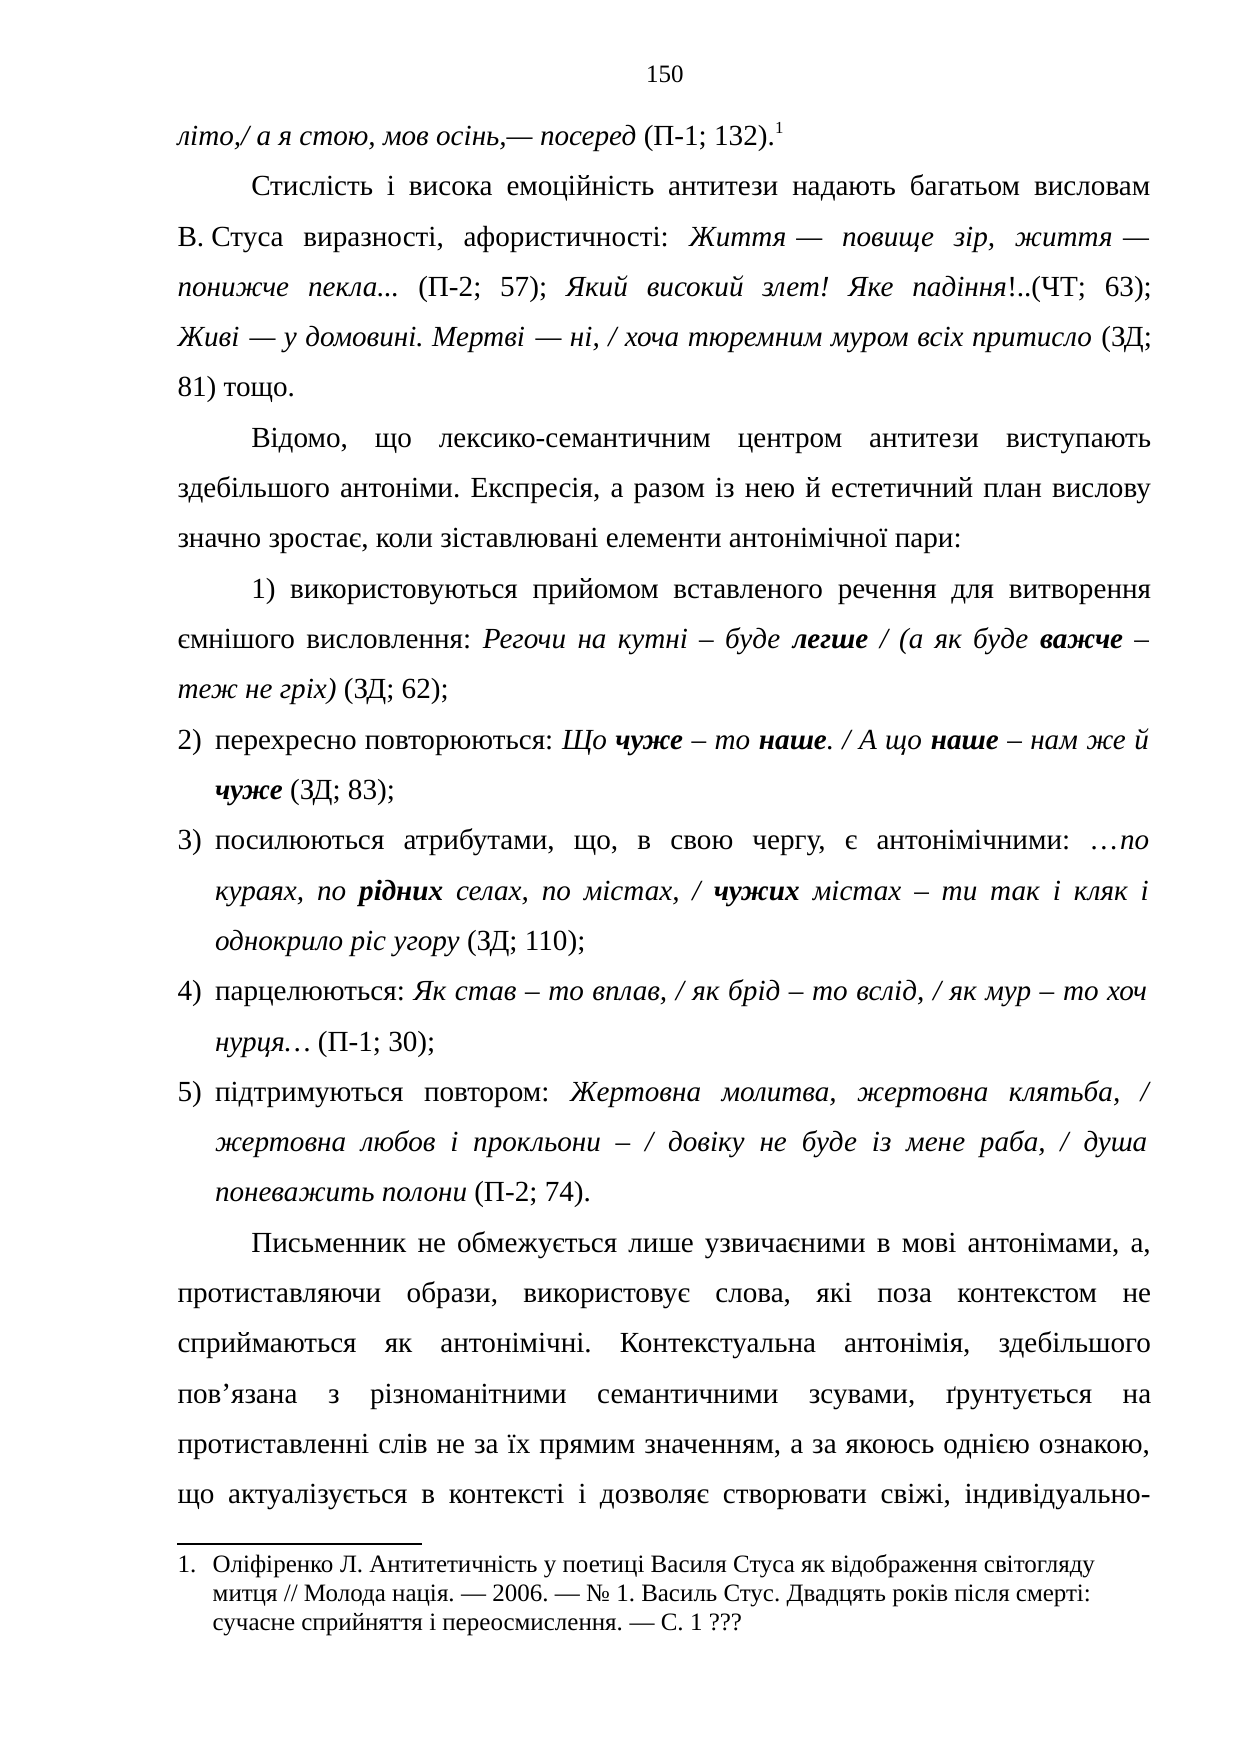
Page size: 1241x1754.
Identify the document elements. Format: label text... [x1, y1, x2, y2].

list посилюються атрибутами, що, в свою чергу, є антонімічними: …по кураях, по рідних селах, по містах, / чужих містах – ти так і кляк і однокрило ріс угору (ЗД; 110); [177, 822, 1152, 957]
text 1) використовуються прийомом вставленого речення для витворення ємнішого висловлення: Регочи на кутні – буде легше / (а як буде важче – теж не гріх) (ЗД; 62); [177, 571, 1152, 705]
text Стислість і висока емоційність антитези надають багатьом висловам В. Стуса виразності, афористичності: Життя — повище зір, життя — понижче пекла... (П-2; 57); Який високий злет! Яке падіння!..(ЧТ; 63); Живі — у домовині. Мертві — ні, / хоча тюремним муром всіх притисло (ЗД; 81) тощо. [177, 168, 1152, 403]
text Відомо, що лексико-семантичним центром антитези виступають здебільшого антоніми. Експресія, а разом із нею й естетичний план вислову значно зростає, коли зіставлювані елементи антонімічної пари: [177, 420, 1152, 554]
list парцелюються: Як став – то вплав, / як брід – то вслід, / як мур – то хоч нурця… (П-1; 30); [177, 973, 1152, 1057]
text літо,/ а я стою, мов осінь,— посеред (П-1; 132). [177, 118, 1152, 152]
text Письменник не обмежується лише узвичаєними в мові антонімами, а, протиставляючи образи, використовує слова, які поза контекстом не сприймаються як антонімічні. Контекстуальна антонімія, здебільшого пов’язана з різноманітними семантичними зсувами, ґрунтується на протиставленні слів не за їх прямим значенням, а за якоюсь однією ознакою, що актуалізується в контексті і дозволяє створювати свіжі, індивідуально- [177, 1225, 1152, 1510]
text Оліфіренко Л. Антитетичність у поетиці Василя Стуса як відображення світогляду митця // Молода нація. — 2006. — № 1. Василь Стус. Двадцять років після смерті: сучасне сприйняття і переосмислення. — С. 1 ??? [177, 1549, 1152, 1636]
list перехресно повторюються: Що чуже – то наше. / А що наше – нам же й чуже (ЗД; 83); [177, 722, 1152, 806]
list підтримуються повтором: Жертовна молитва, жертовна клятьба, / жертовна любов і прокльони – / довіку не буде із мене раба, / душа поневажить полони (П-2; 74). [177, 1074, 1152, 1208]
